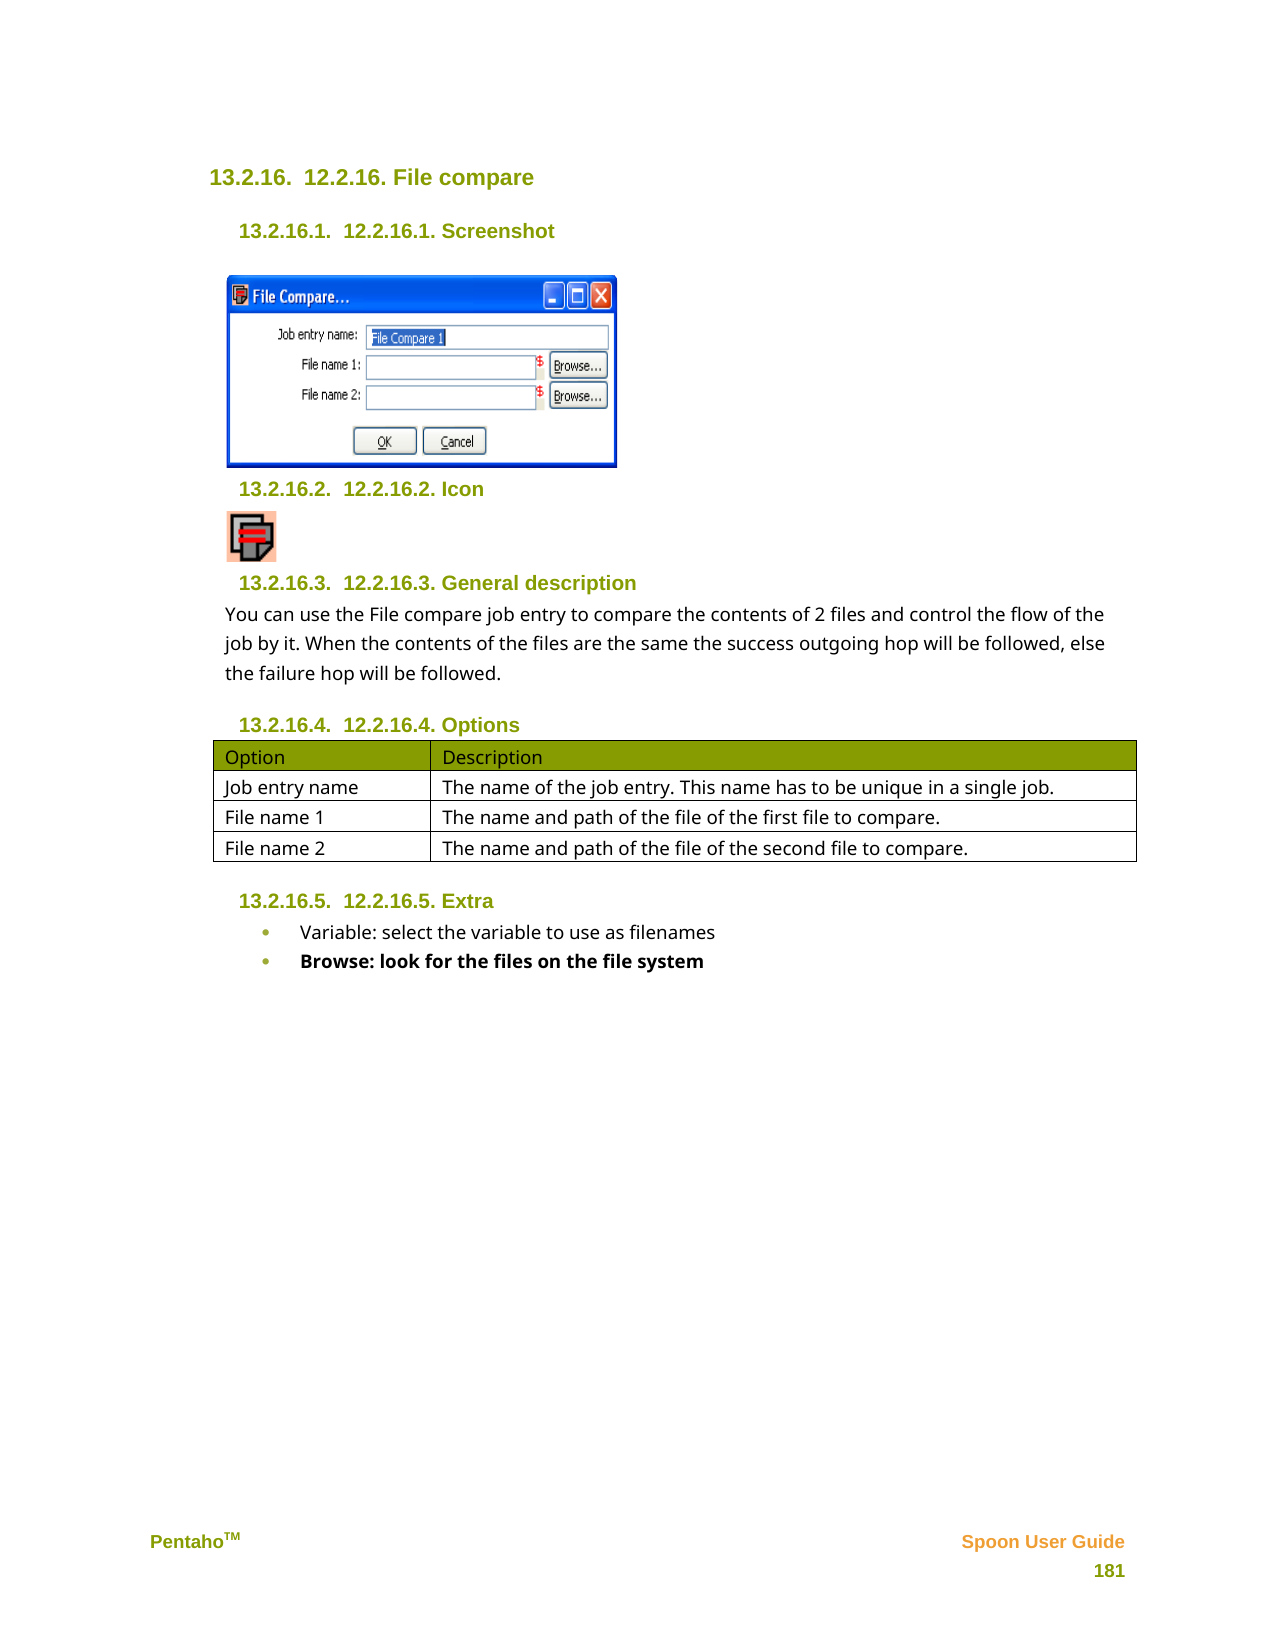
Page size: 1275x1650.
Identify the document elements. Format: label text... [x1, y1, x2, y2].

table_cell Job entry name [214, 771, 430, 800]
table_cell The name and path of the file of the second file to compare. [431, 832, 1136, 861]
picture [226, 275, 618, 468]
subtitle 12.2.16.1. Screenshot [239, 211, 1125, 246]
subtitle 12.2.16.4. Options [239, 704, 1125, 739]
table_header Option [214, 741, 430, 770]
list Browse: look for the files on the file system [262, 945, 1125, 974]
table_header Description [431, 741, 1136, 770]
table_cell File name 1 [214, 801, 430, 831]
subtitle 12.2.16.5. Extra [239, 881, 1125, 916]
table_cell The name and path of the file of the first file to compare. [431, 801, 1136, 831]
subtitle 12.2.16.2. Icon [239, 474, 1125, 503]
subtitle 12.2.16. File compare [209, 157, 1125, 192]
table_cell The name of the job entry. This name has to be unique in a single job. [431, 771, 1136, 800]
table_cell File name 2 [214, 832, 430, 861]
text You can use the File compare job entry to compare the contents of 2 files and control the flow of the job by it. When the contents of the files are the same the success outgoing hop will be followed, else the failure hop will be followed. [225, 598, 1125, 686]
list Variable: select the variable to use as filenames [262, 916, 1125, 945]
subtitle 12.2.16.3. General description [239, 522, 1125, 598]
